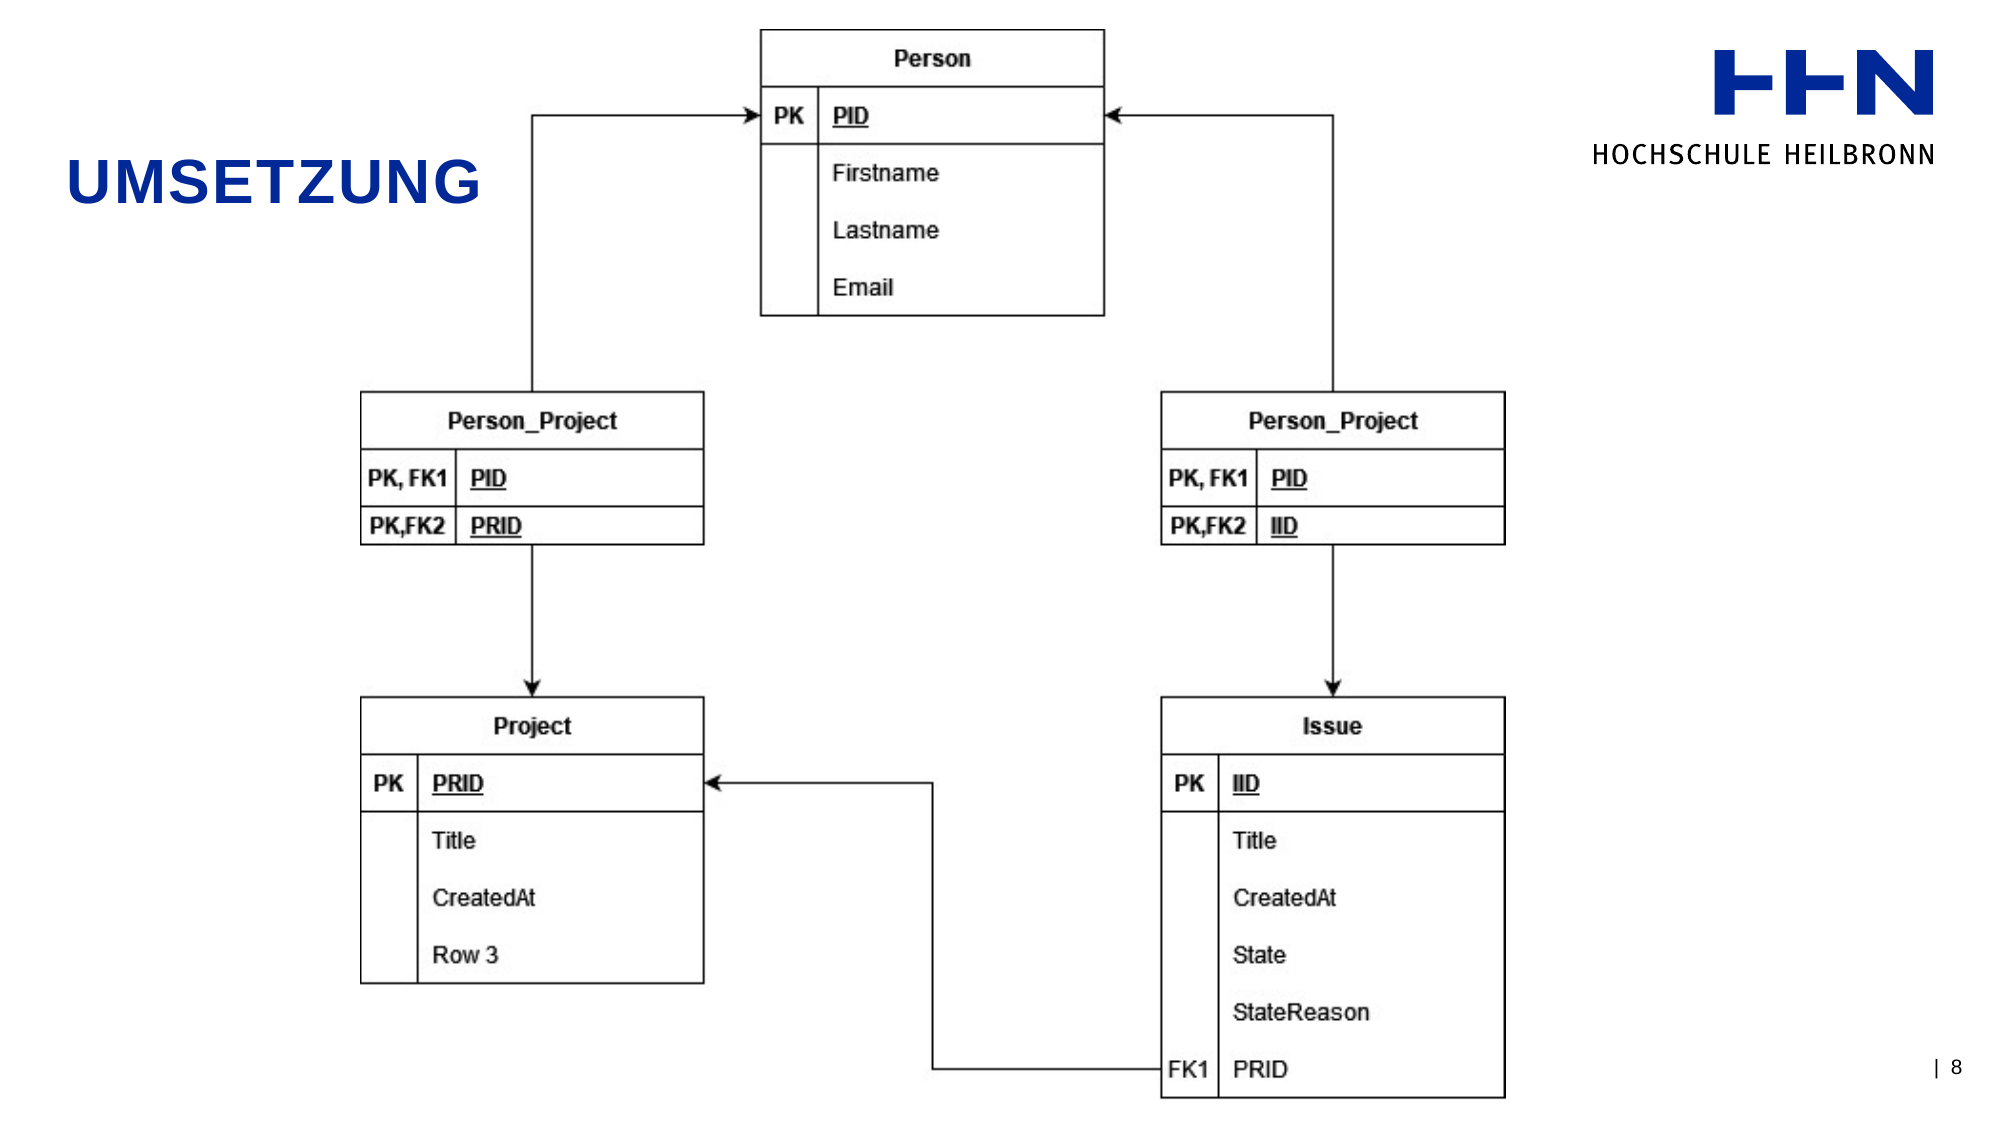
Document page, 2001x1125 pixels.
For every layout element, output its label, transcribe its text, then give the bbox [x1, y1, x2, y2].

picture [360, 290, 1506, 1101]
picture [360, 29, 1506, 147]
title Umsetzung [66, 147, 1933, 290]
text_box | <Foliennummer> [1624, 1054, 1963, 1093]
